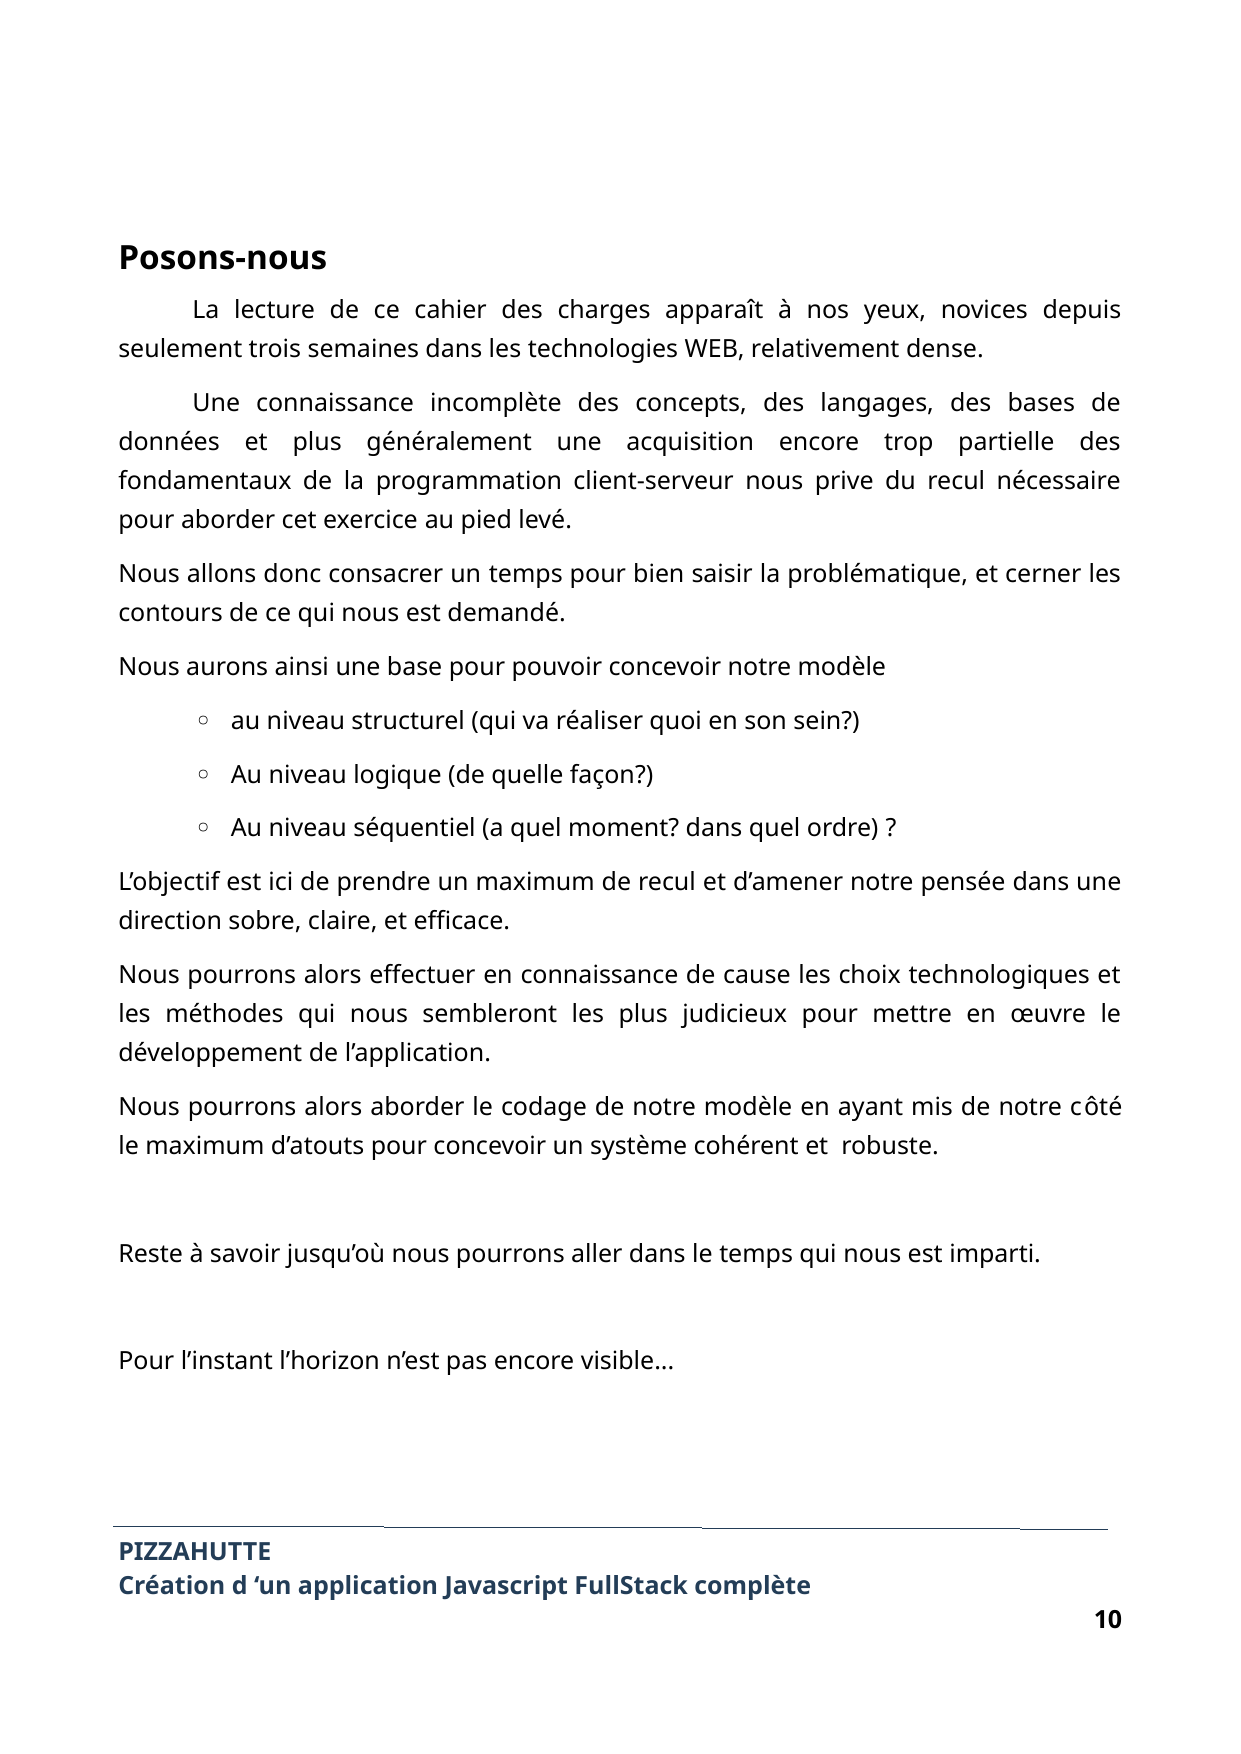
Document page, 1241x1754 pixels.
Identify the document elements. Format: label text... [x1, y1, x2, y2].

list Au niveau logique (de quelle façon?) [193, 756, 1122, 790]
list Au niveau séquentiel (a quel moment? dans quel ordre) ? [193, 810, 1122, 844]
subtitle Posons-nous [118, 234, 1122, 279]
text L’objectif est ici de prendre un maximum de recul et d’amener notre pensée dans une direction sobre, claire, et efficace. [118, 864, 1122, 937]
text Reste à savoir jusqu’où nous pourrons aller dans le temps qui nous est imparti. [118, 1236, 1122, 1269]
text Nous pourrons alors effectuer en connaissance de cause les choix technologiques et les méthodes qui nous sembleront les plus judicieux pour mettre en œuvre le développement de l’application. [118, 957, 1122, 1069]
text Pour l’instant l’horizon n’est pas encore visible... [118, 1343, 1122, 1377]
text Nous allons donc consacrer un temps pour bien saisir la problématique, et cerner les contours de ce qui nous est demandé. [118, 556, 1122, 629]
text Une connaissance incomplète des concepts, des langages, des bases de données et plus généralement une acquisition encore trop partielle des fondamentaux de la programmation client-serveur nous prive du recul nécessaire pour aborder cet exercice au pied levé. [118, 385, 1122, 536]
text Nous aurons ainsi une base pour pouvoir concevoir notre modèle [118, 649, 1122, 683]
list au niveau structurel (qui va réaliser quoi en son sein?) [193, 703, 1122, 737]
text Nous pourrons alors aborder le codage de notre modèle en ayant mis de notre côté le maximum d’atouts pour concevoir un système cohérent et robuste. [118, 1089, 1122, 1162]
text La lecture de ce cahier des charges apparaît à nos yeux, novices depuis seulement trois semaines dans les technologies WEB, relativement dense. [118, 292, 1122, 365]
